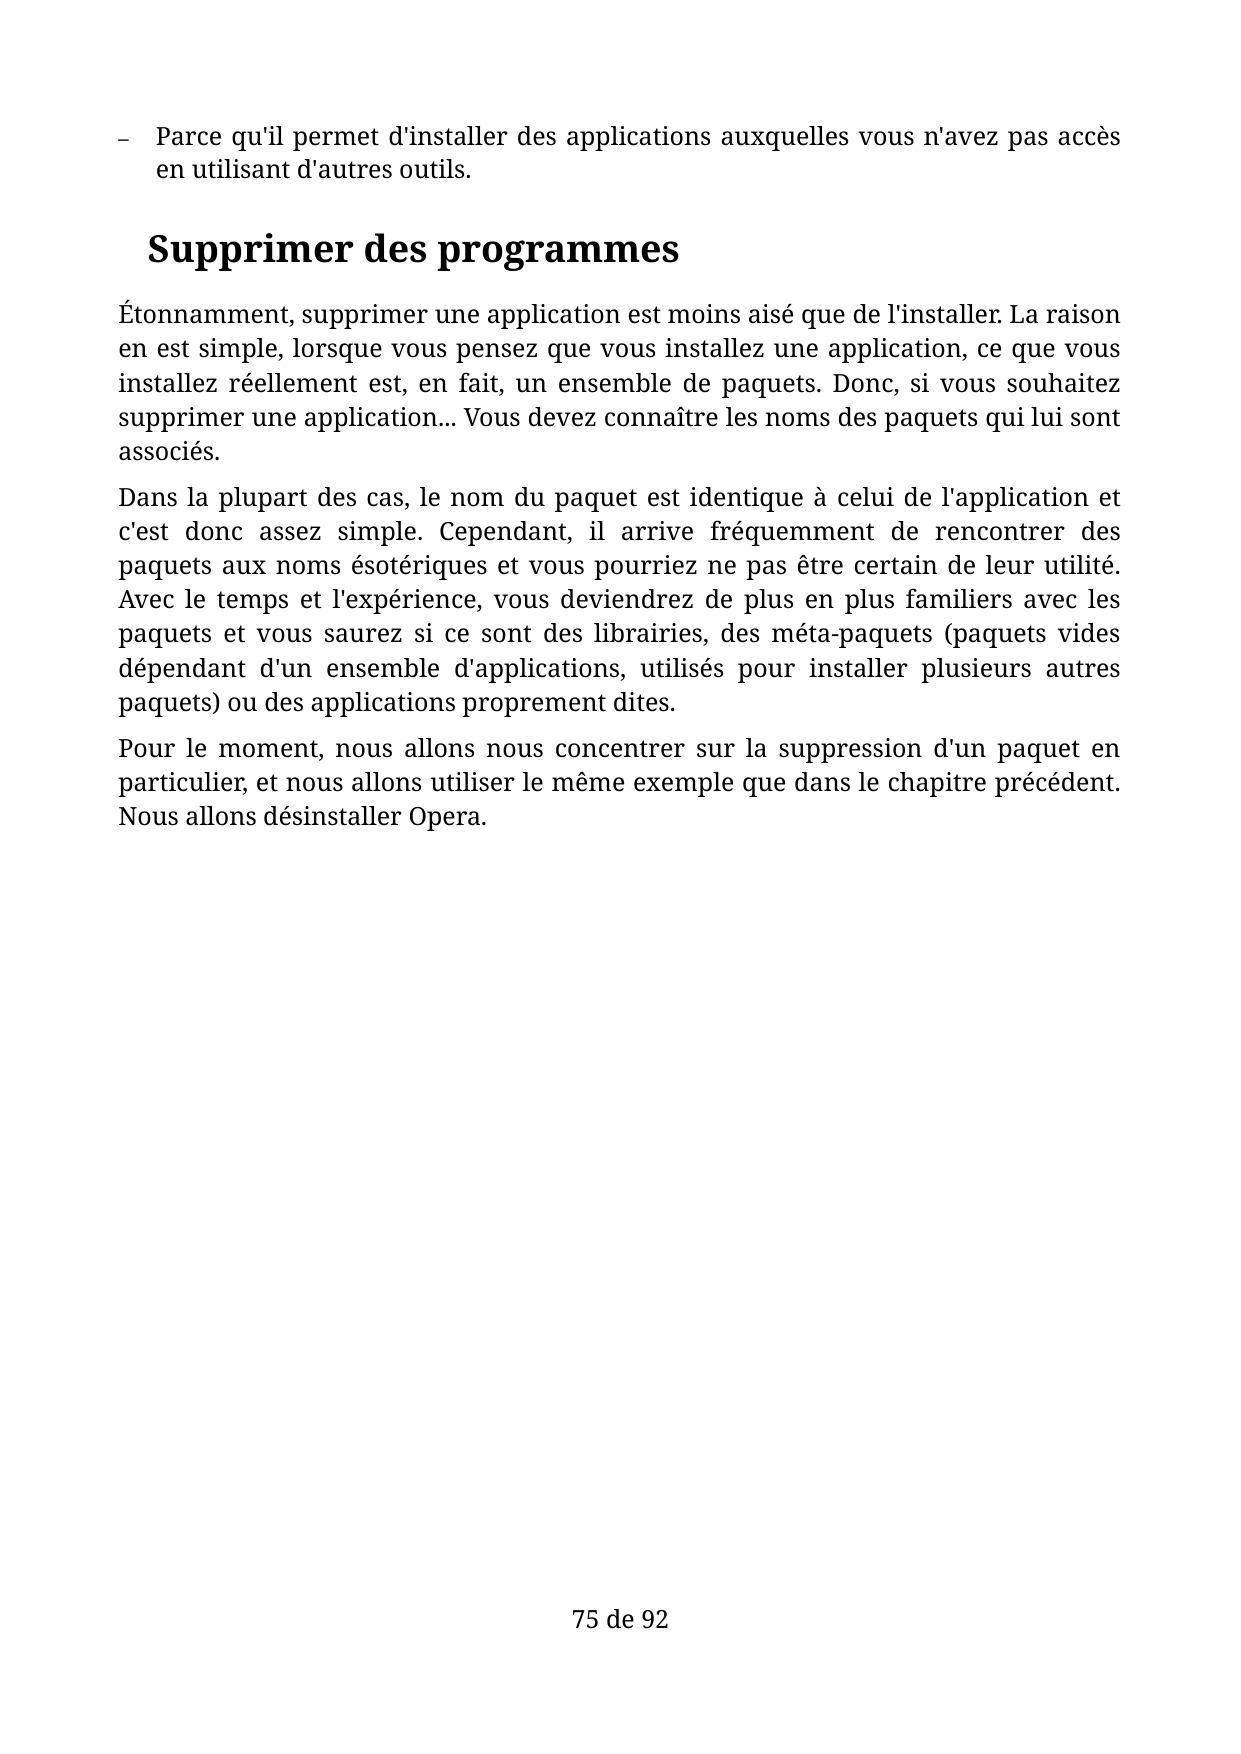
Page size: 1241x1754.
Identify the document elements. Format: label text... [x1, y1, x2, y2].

text Étonnamment, supprimer une application est moins aisé que de l'installer. La raison en est simple, lorsque vous pensez que vous installez une application, ce que vous installez réellement est, en fait, un ensemble de paquets. Donc, si vous souhaitez supprimer une application... Vous devez connaître les noms des paquets qui lui sont associés. [118, 297, 1122, 467]
text Dans la plupart des cas, le nom du paquet est identique à celui de l'application et c'est donc assez simple. Cependant, il arrive fréquemment de rencontrer des paquets aux noms ésotériques et vous pourriez ne pas être certain de leur utilité. Avec le temps et l'expérience, vous deviendrez de plus en plus familiers avec les paquets et vous saurez si ce sont des librairies, des méta-paquets (paquets vides dépendant d'un ensemble d'applications, utilisés pour installer plusieurs autres paquets) ou des applications proprement dites. [118, 480, 1122, 718]
list Parce qu'il permet d'installer des applications auxquelles vous n'avez pas accès en utilisant d'autres outils. [118, 118, 1122, 186]
text Pour le moment, nous allons nous concentrer sur la suppression d'un paquet en particulier, et nous allons utiliser le même exemple que dans le chapitre précédent. Nous allons désinstaller Opera. [118, 731, 1122, 833]
subtitle Supprimer des programmes [148, 222, 1122, 273]
